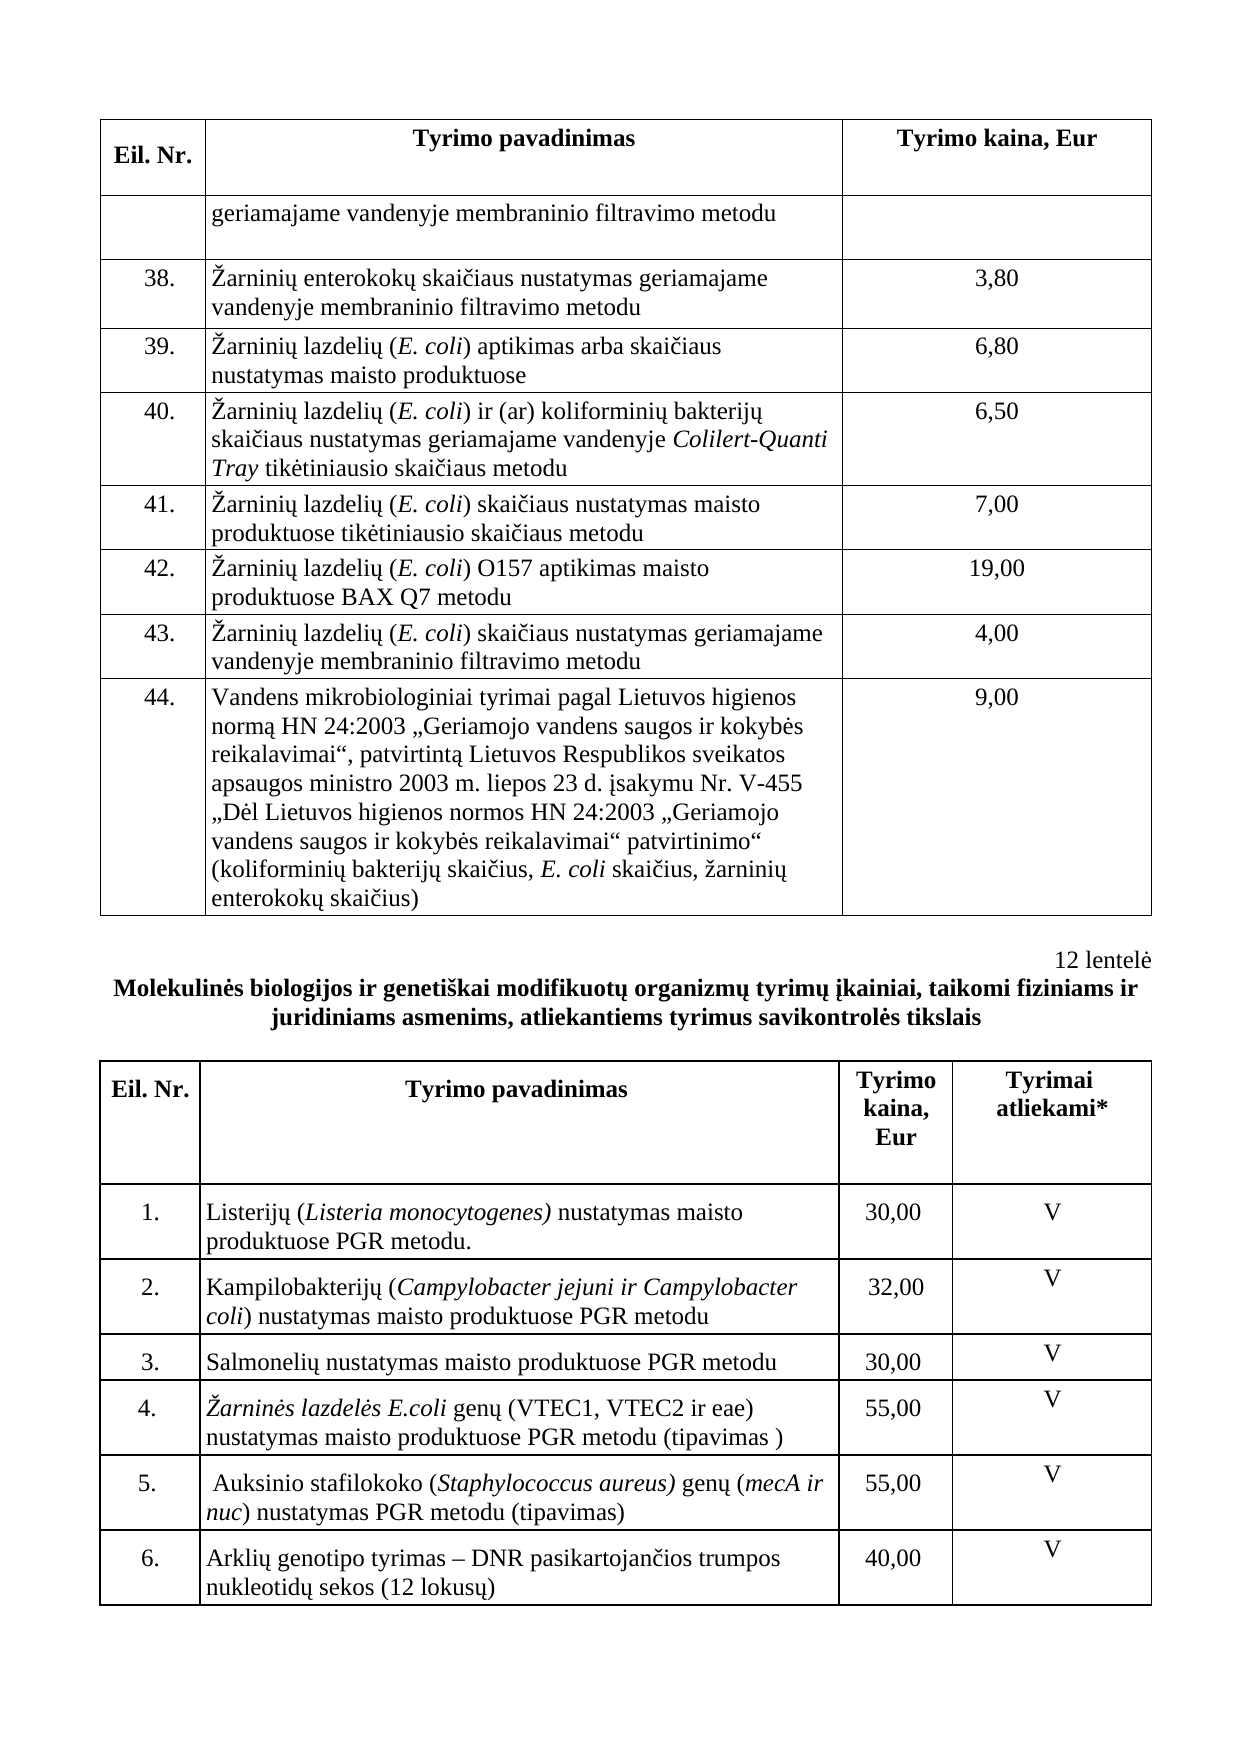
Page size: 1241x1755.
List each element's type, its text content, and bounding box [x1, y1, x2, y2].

table_cell Žarninių lazdelių (E. coli) ir (ar) koliforminių bakterijų skaičiaus nustatymas geriamajame vandenyje Colilert-Quanti Tray tikėtiniausio skaičiaus metodu [206, 393, 842, 485]
table_cell 6. [101, 1531, 199, 1604]
table_cell geriamajame vandenyje membraninio filtravimo metodu [206, 196, 842, 259]
table_cell 6,50 [843, 393, 1151, 485]
table_cell Vandens mikrobiologiniai tyrimai pagal Lietuvos higienos normą HN 24:2003 „Geriamojo vandens saugos ir kokybės reikalavimai“, patvirtintą Lietuvos Respublikos sveikatos apsaugos ministro 2003 m. liepos 23 d. įsakymu Nr. V-455 „Dėl Lietuvos higienos normos HN 24:2003 „Geriamojo vandens saugos ir kokybės reikalavimai“ patvirtinimo“ (koliforminių bakterijų skaičius, E. coli skaičius, žarninių enterokokų skaičius) [206, 679, 842, 915]
table_cell Žarninių lazdelių (E. coli) skaičiaus nustatymas maisto produktuose tikėtiniausio skaičiaus metodu [206, 486, 842, 549]
table_cell V [953, 1185, 1151, 1258]
table_cell Žarninių lazdelių (E. coli) aptikimas arba skaičiaus nustatymas maisto produktuose [206, 329, 842, 392]
table_cell 38. [101, 260, 205, 327]
table_cell 40. [101, 393, 205, 485]
table_cell 30,00 [840, 1185, 952, 1258]
table_cell 32,00 [840, 1260, 952, 1333]
table_cell 44. [101, 679, 205, 915]
table_cell V [953, 1335, 1151, 1379]
table_cell 41. [101, 486, 205, 549]
table_cell 4. [101, 1381, 199, 1454]
table_cell Žarninių lazdelių (E. coli) O157 aptikimas maisto produktuose BAX Q7 metodu [206, 550, 842, 614]
table_header Tyrimai atliekami* [953, 1062, 1151, 1183]
table_cell 55,00 [840, 1381, 952, 1454]
table_cell 55,00 [840, 1456, 952, 1529]
table_header Tyrimo kaina, Eur [840, 1062, 952, 1183]
text Molekulinės biologijos ir genetiškai modifikuotų organizmų tyrimų įkainiai, taikomi fiziniams ir juridiniams asmenims, atliekantiems tyrimus savikontrolės tikslais [100, 973, 1152, 1031]
table_cell 4,00 [843, 615, 1151, 678]
table_header Eil. Nr. [101, 1062, 199, 1183]
table_cell 2. [101, 1260, 199, 1333]
table_cell 7,00 [843, 486, 1151, 549]
text 12 lentelė [100, 945, 1152, 973]
table_cell V [953, 1531, 1151, 1604]
table_cell Auksinio stafilokoko (Staphylococcus aureus) genų (mecA ir nuc) nustatymas PGR metodu (tipavimas) [201, 1456, 838, 1529]
table_cell V [953, 1260, 1151, 1333]
table_cell V [953, 1456, 1151, 1529]
table_header Tyrimo kaina, Eur [843, 120, 1151, 194]
table_cell Listerijų (Listeria monocytogenes) nustatymas maisto produktuose PGR metodu. [201, 1185, 838, 1258]
table_cell 43. [101, 615, 205, 678]
table_cell 3. [101, 1335, 199, 1379]
table_header Tyrimo pavadinimas [201, 1062, 838, 1183]
table_cell V [953, 1381, 1151, 1454]
table_cell Kampilobakterijų (Campylobacter jejuni ir Campylobacter coli) nustatymas maisto produktuose PGR metodu [201, 1260, 838, 1333]
table_cell 42. [101, 550, 205, 614]
table_cell 3,80 [843, 260, 1151, 327]
table_cell Žarninių enterokokų skaičiaus nustatymas geriamajame vandenyje membraninio filtravimo metodu [206, 260, 842, 327]
table_cell 9,00 [843, 679, 1151, 915]
table_header Eil. Nr. [101, 120, 205, 194]
table_cell 40,00 [840, 1531, 952, 1604]
table_cell 30,00 [840, 1335, 952, 1379]
table_cell [843, 196, 1151, 259]
table_cell 1. [101, 1185, 199, 1258]
table_cell Arklių genotipo tyrimas – DNR pasikartojančios trumpos nukleotidų sekos (12 lokusų) [201, 1531, 838, 1604]
table_cell Žarninės lazdelės E.coli genų (VTEC1, VTEC2 ir eae) nustatymas maisto produktuose PGR metodu (tipavimas ) [201, 1381, 838, 1454]
table_cell Žarninių lazdelių (E. coli) skaičiaus nustatymas geriamajame vandenyje membraninio filtravimo metodu [206, 615, 842, 678]
table_cell 6,80 [843, 329, 1151, 392]
table_cell [101, 196, 205, 259]
table_header Tyrimo pavadinimas [206, 120, 842, 194]
table_cell 5. [101, 1456, 199, 1529]
table_cell Salmonelių nustatymas maisto produktuose PGR metodu [201, 1335, 838, 1379]
table_cell 39. [101, 329, 205, 392]
table_cell 19,00 [843, 550, 1151, 614]
